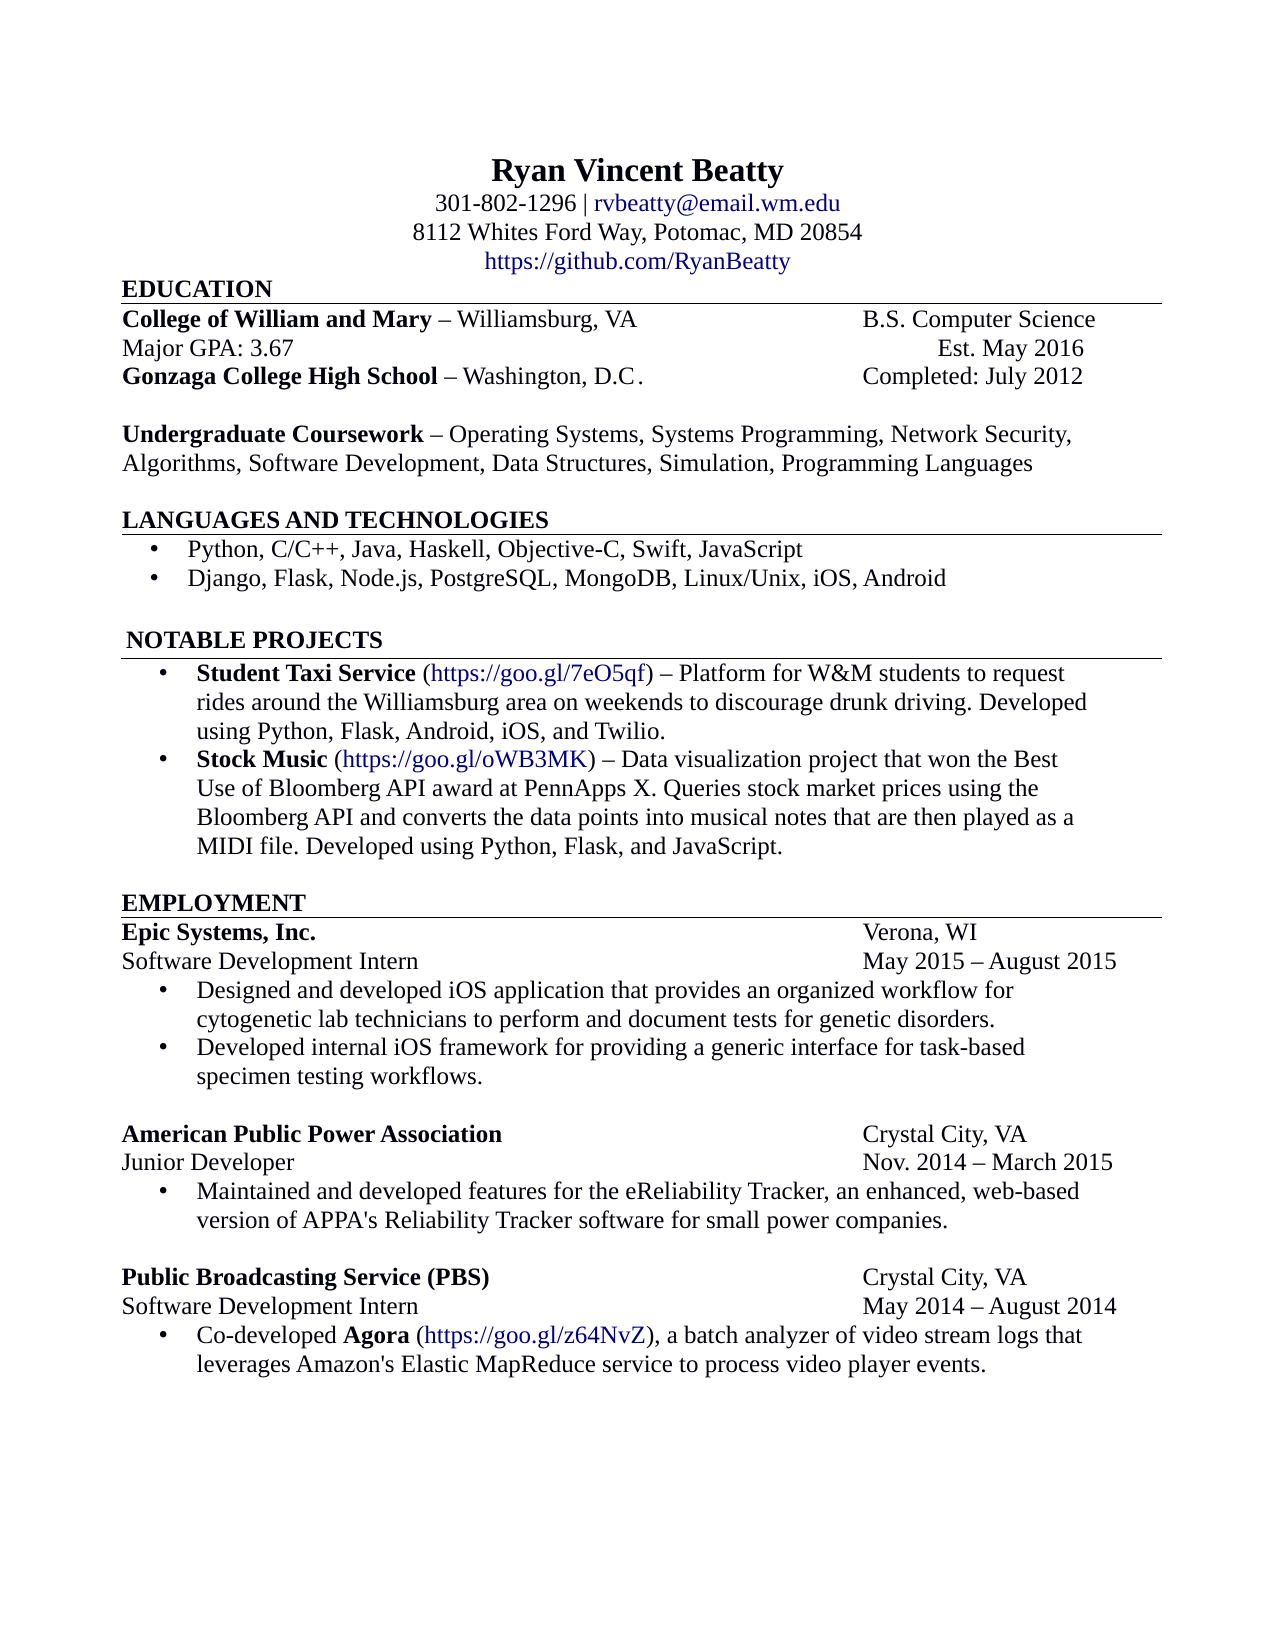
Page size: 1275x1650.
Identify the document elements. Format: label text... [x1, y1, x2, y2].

text Public Broadcasting Service (PBS) Crystal City, VA [121, 1262, 1162, 1291]
text Junior Developer Nov. 2014 – March 2015 [121, 1147, 1162, 1176]
text https://github.com/RyanBeatty [187, 246, 1087, 274]
text 301-802-1296 | rvbeatty@email.wm.edu [187, 188, 1087, 217]
text NOTABLE PROJECTS [121, 621, 1162, 658]
list Django, Flask, Node.js, PostgreSQL, MongoDB, Linux/Unix, iOS, Android [150, 563, 1087, 592]
list Developed internal iOS framework for providing a generic interface for task-based specimen testing workflows. [159, 1032, 1087, 1090]
text Epic Systems , Inc. Verona, WI [121, 918, 1162, 946]
text College of William and Mary – Williamsburg, VA B.S. Computer Science [122, 304, 1162, 333]
text Ryan Vincent Beatty [187, 150, 1087, 188]
list Python, C/C++, Java, Haskell, Objective-C, Swift, JavaScript [150, 535, 1087, 563]
text American Public Power Association Crystal City, VA [121, 1119, 1162, 1147]
text Software Development Intern May 2014 – August 2014 [121, 1291, 1162, 1320]
text Undergraduate Coursework – Operating Systems, Systems Programming, Network Security, Algorithms, Software Development, Data Structures, Simulation, Programming Languages [122, 419, 1162, 476]
text LANGUAGES AND TECHNOLOGIES [122, 505, 1162, 534]
text Major GPA: 3.67 Est. May 2016 [122, 333, 1162, 361]
list Stock Music (https://goo.gl/oWB3MK) – Data visualization project that won the Best Use of Bloomberg API award at PennApps X. Queries stock market prices using the Bloomberg API and converts the data points into musical notes that are then played as a MIDI file. Developed using Python, Flask, and JavaScript. [159, 744, 1087, 859]
text 8112 Whites Ford Way, Potomac, MD 20854 [187, 217, 1087, 246]
list Co-developed Agora (https://goo.gl/z64NvZ), a batch analyzer of video stream logs that leverages Amazon's Elastic MapReduce service to process video player events. [159, 1320, 1087, 1377]
text EMPLOYMENT [121, 888, 1162, 917]
text EDUCATION [121, 274, 1162, 303]
text Gonzaga College High School – Washington, D.C . Completed: July 2012 [122, 361, 1162, 390]
text Software Development Intern May 2015 – August 2015 [121, 946, 1162, 975]
list Maintained and developed features for the eReliability Tracker, an enhanced, web-based version of APPA's Reliability Tracker software for small power companies. [159, 1176, 1087, 1234]
list Student Taxi Service (https://goo.gl/7eO5qf) – Platform for W&M students to request rides around the Williamsburg area on weekends to discourage drunk driving. Developed using Python, Flask, Android, iOS, and Twilio. [159, 659, 1087, 744]
list Designed and developed iOS application that provides an organized workflow for cytogenetic lab technicians to perform and document tests for genetic disorders. [159, 975, 1087, 1032]
